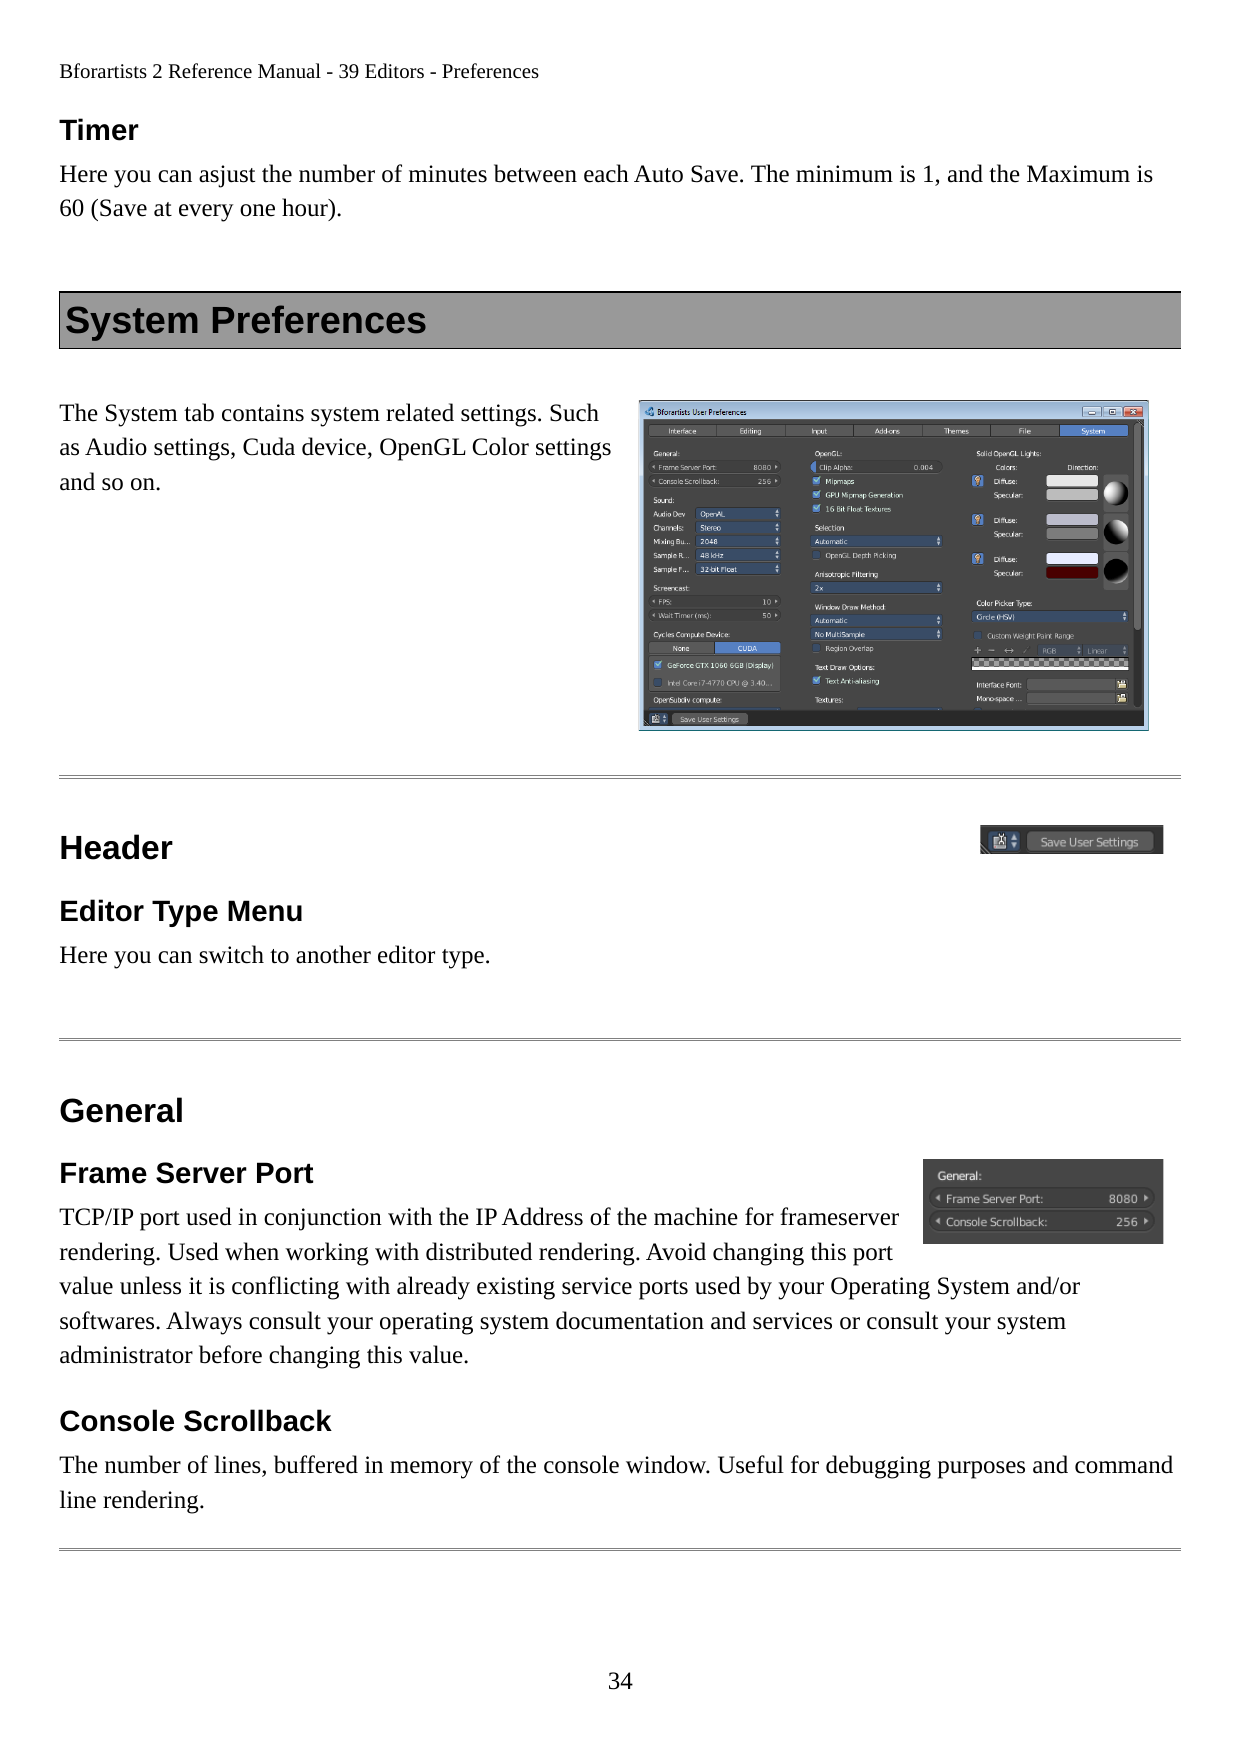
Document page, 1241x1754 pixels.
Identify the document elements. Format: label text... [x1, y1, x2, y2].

subtitle Header [59, 828, 1181, 867]
table_header System Preferences [60, 293, 1181, 348]
text The System tab contains system related settings. Such as Audio settings, Cuda device, OpenGL Color settings and so on. [59, 398, 1181, 495]
subtitle General [59, 1091, 1181, 1129]
subtitle Frame Server Port [59, 1156, 1181, 1190]
subtitle Editor Type Menu [59, 894, 1181, 927]
picture [638, 400, 1149, 731]
text Here you can asjust the number of minutes between each Auto Save. The minimum is 1, and the Maximum is 60 (Save at every one hour). [59, 159, 1181, 222]
text Here you can switch to another editor type. [59, 940, 1181, 969]
subtitle Timer [59, 113, 1181, 146]
text The number of lines, buffered in memory of the console window. Useful for debugging purposes and command line rendering. [59, 1450, 1181, 1513]
picture [980, 825, 1164, 854]
picture [923, 1159, 1164, 1244]
text TCP/IP port used in conjunction with the IP Address of the machine for frameserver rendering. Used when working with distributed rendering. Avoid changing this port value unless it is conflicting with already existing service ports used by your Operating System and/or softwares. Always consult your operating system documentation and services or consult your system administrator before changing this value. [59, 1202, 1181, 1369]
subtitle Console Scrollback [59, 1404, 1181, 1438]
